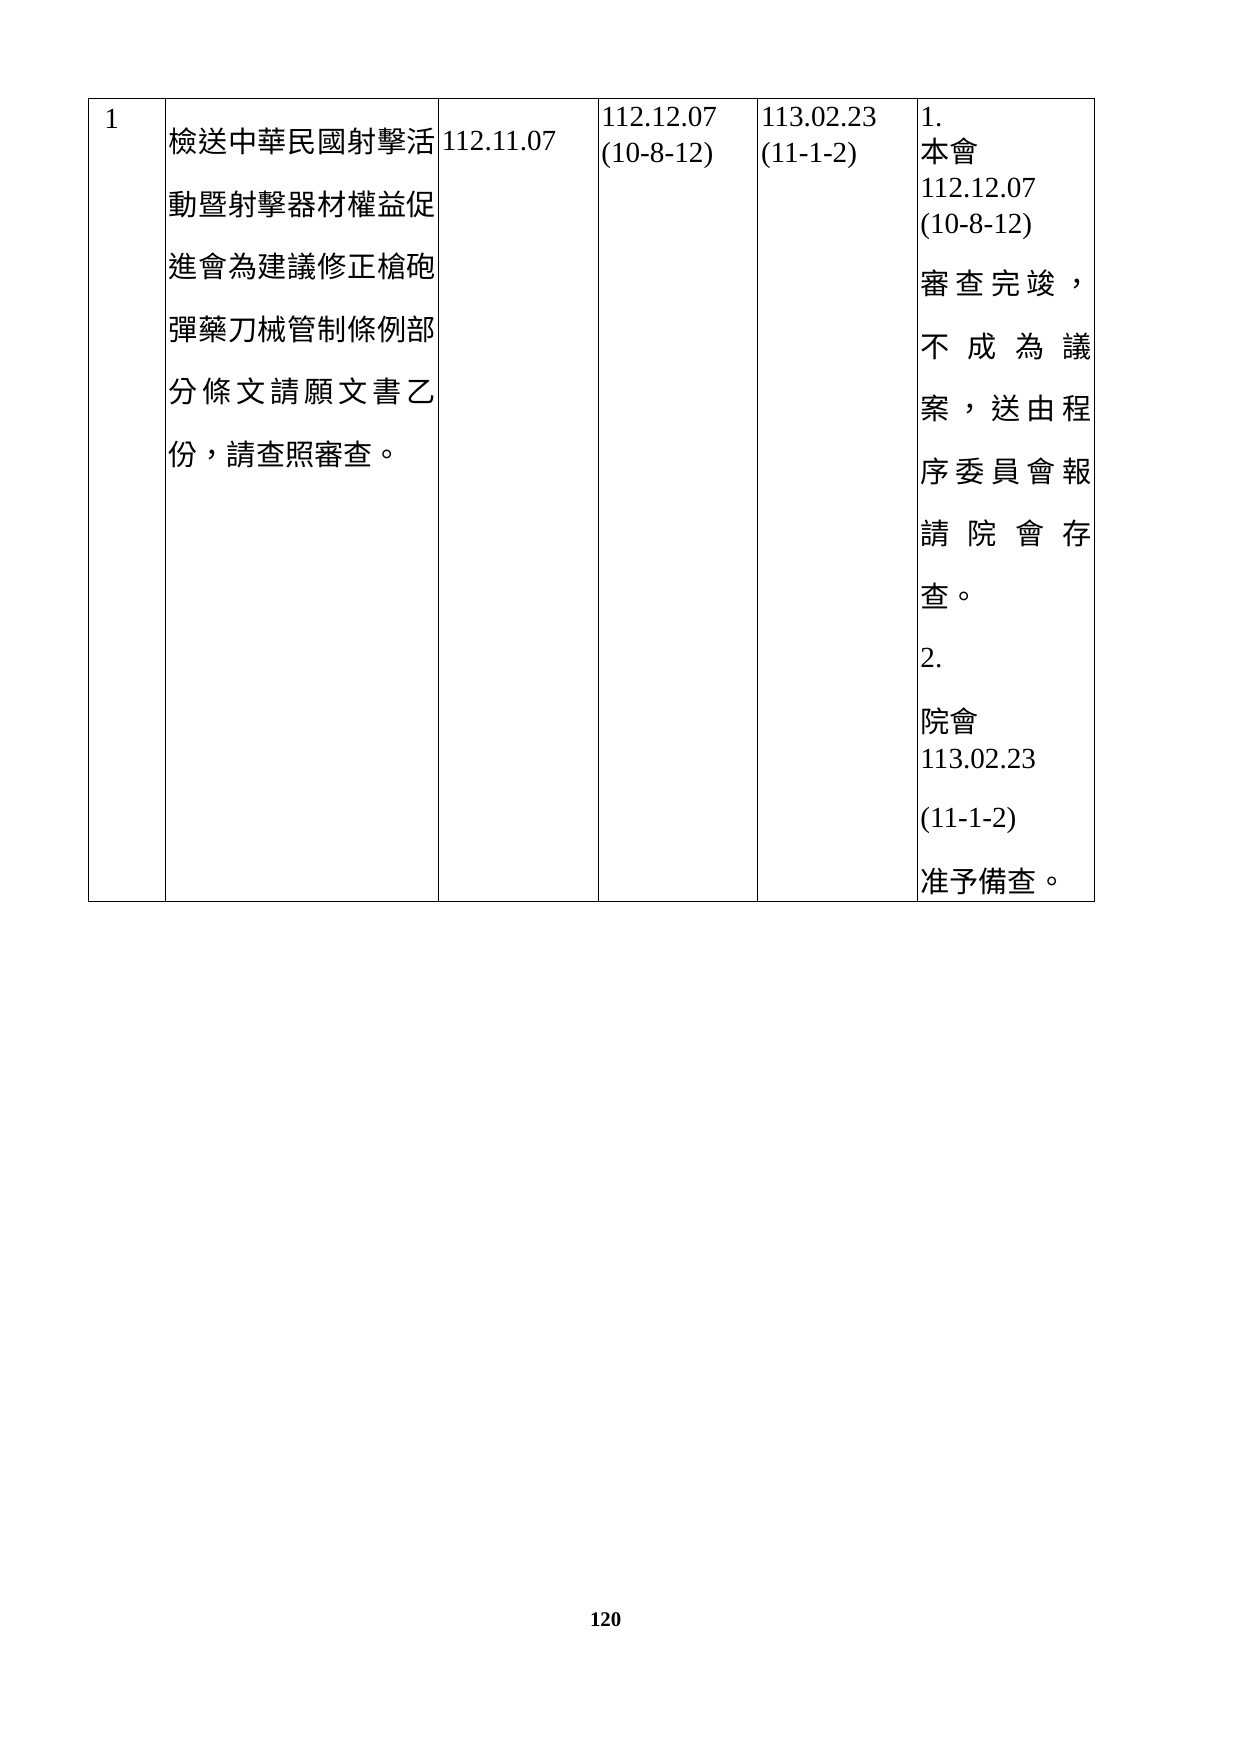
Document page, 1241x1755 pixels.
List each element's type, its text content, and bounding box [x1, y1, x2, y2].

table_cell [89, 99, 165, 901]
table_cell 1. 本會 112.12.07 (10-8-12) 審查完竣，不成為議案，送由程序委員會報請院會存查。 2. 院會 113.02.23 (11-1-2) 准予備查。 [918, 99, 1094, 901]
table_cell 112.11.07 [439, 99, 598, 901]
table_cell 檢送中華民國射擊活動暨射擊器材權益促進會為建議修正槍砲彈藥刀械管制條例部分條文請願文書乙份，請查照審查。 [166, 99, 438, 901]
table_cell 112.12.07 (10-8-12) [599, 99, 757, 901]
table_cell 113.02.23 (11-1-2) [758, 99, 917, 901]
